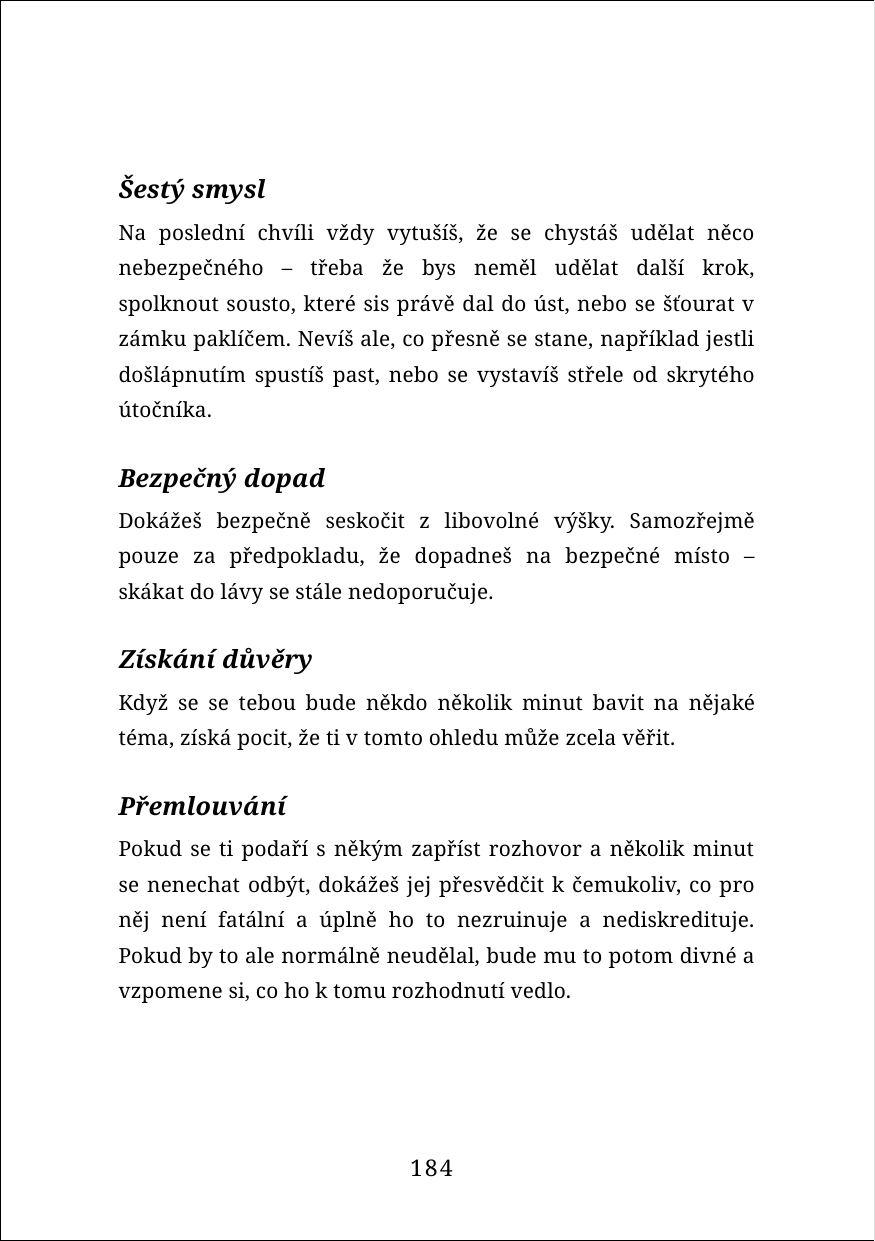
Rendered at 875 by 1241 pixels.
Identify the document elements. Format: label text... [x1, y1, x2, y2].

text Dokážeš bezpečně seskočit z libovolné výšky. Samozřejmě pouze za předpokladu, že dopadneš na bezpečné místo – skákat do lávy se stále nedoporučuje. [118, 506, 756, 606]
subtitle Bezpečný dopad [118, 460, 756, 494]
text Na poslední chvíli vždy vytušíš, že se chystáš udělat něco nebezpečného – třeba že bys neměl udělat další krok, spolknout sousto, které sis právě dal do úst, nebo se šťourat v zámku paklíčem. Nevíš ale, co přesně se stane, například jestli došlápnutím spustíš past, nebo se vystavíš střele od skrytého útočníka. [118, 218, 756, 424]
text Pokud se ti podaří s někým zapříst rozhovor a několik minut se nenechat odbýt, dokážeš jej přesvědčit k čemukoliv, co pro něj není fatální a úplně ho to nezruinuje a nediskredituje. Pokud by to ale normálně neudělal, bude mu to potom divné a vzpomene si, co ho k tomu rozhodnutí vedlo. [118, 834, 756, 1005]
text Když se se tebou bude někdo několik minut bavit na nějaké téma, získá pocit, že ti v tomto ohledu může zcela věřit. [118, 688, 756, 752]
subtitle Přemlouvání [118, 788, 756, 822]
subtitle Šestý smysl [118, 172, 756, 206]
subtitle Získání důvěry [118, 642, 756, 676]
